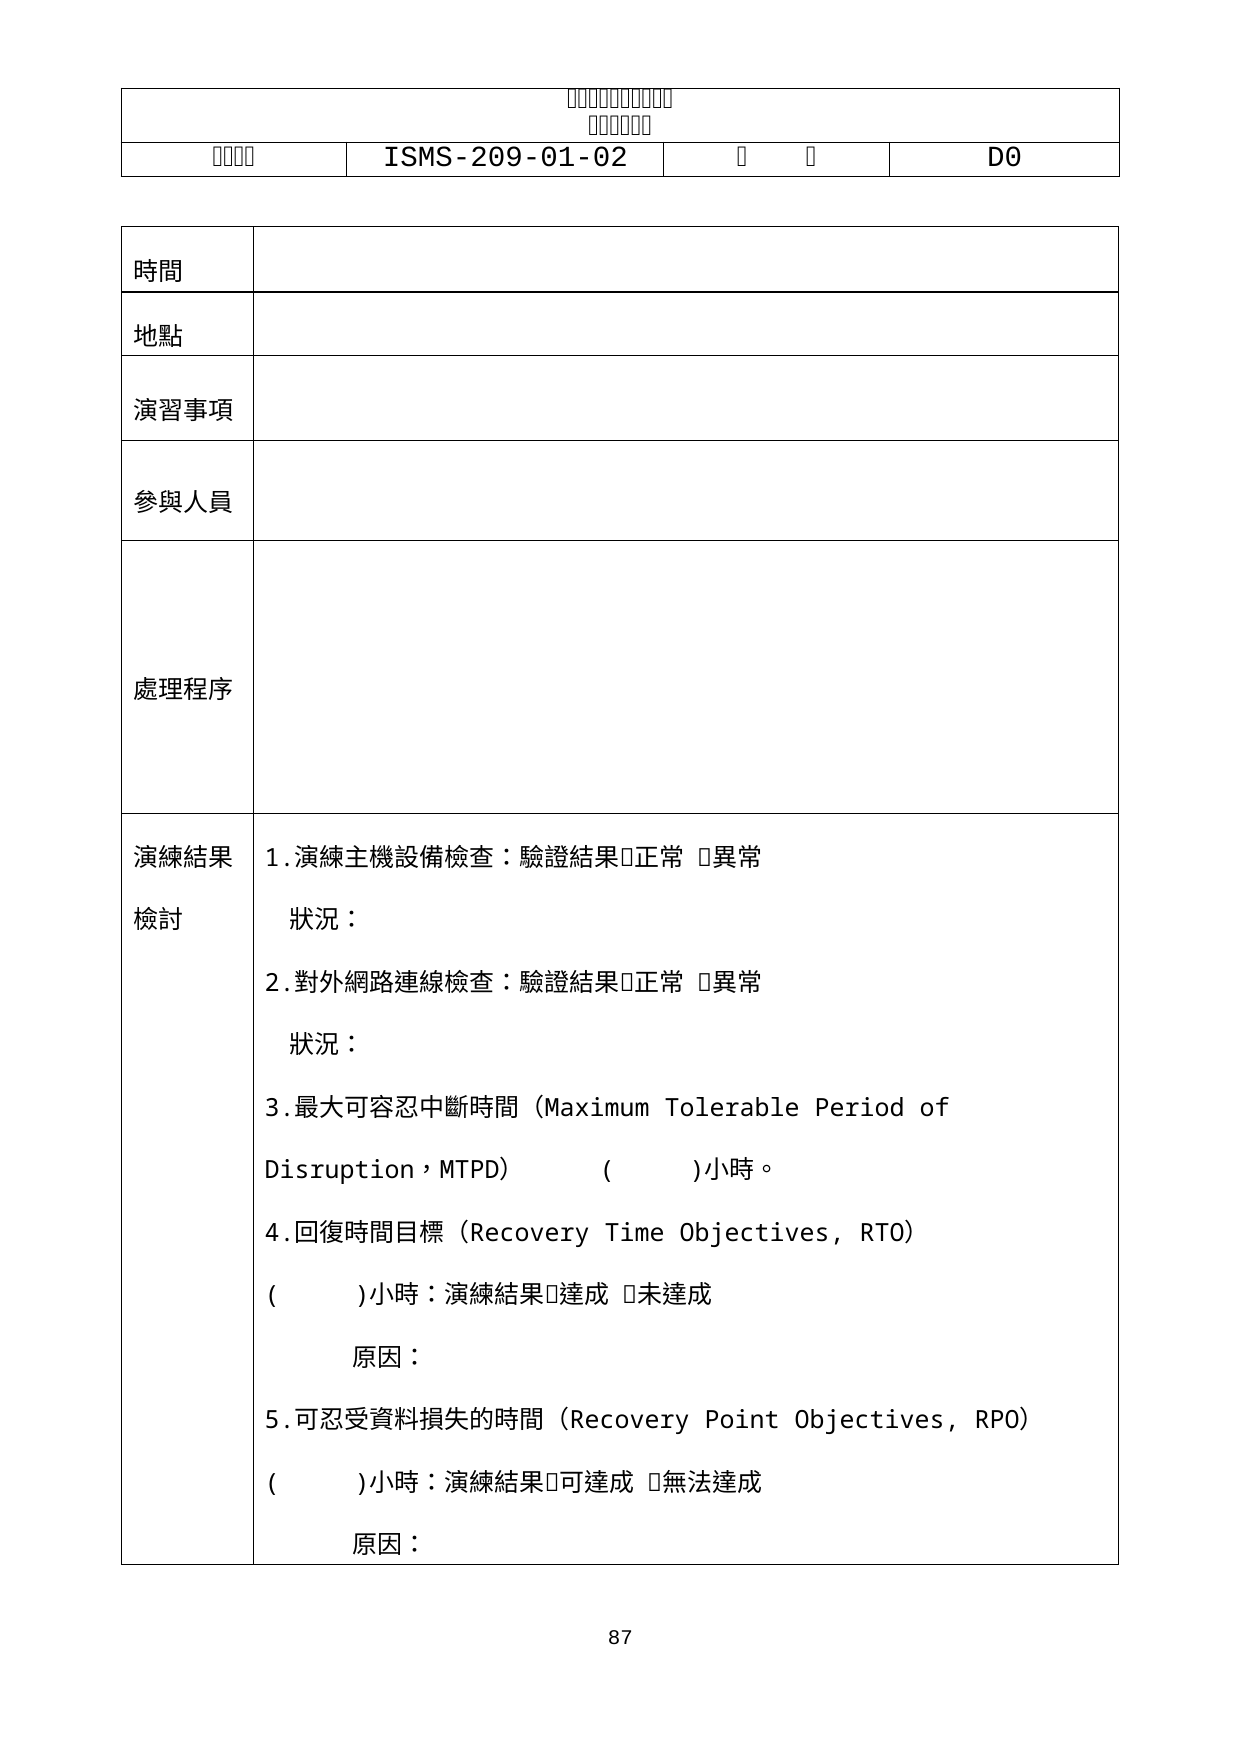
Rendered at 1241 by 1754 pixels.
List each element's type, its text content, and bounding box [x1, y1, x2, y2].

table_cell 演習事項 [122, 356, 253, 440]
table_cell 處理程序 [122, 541, 253, 813]
table_cell 地點 [122, 293, 253, 355]
table_cell [254, 293, 1118, 355]
table_cell [254, 356, 1118, 440]
table_header 時間 [122, 227, 253, 291]
table_cell 參與人員 [122, 441, 253, 540]
table_cell 1.演練主機設備檢查：驗證結果正常 異常 狀況： 2.對外網路連線檢查：驗證結果正常 異常 狀況： 3.最大可容忍中斷時間（Maximum Tolerable Period of Disruption，MTPD） ( )小時。 4.回復時間目標（Recovery Time Objectives, RTO） ( )小時：演練結果達成 未達成 原因： 5.可忍受資料損失的時間（Recovery Point Objectives, RPO） ( )小時：演練結果可達成 無法達成 原因： [254, 814, 1118, 1564]
table_cell [254, 541, 1118, 813]
table_cell [254, 441, 1118, 540]
table_cell 演練結果檢討 [122, 814, 253, 1564]
table_header [254, 227, 1118, 291]
